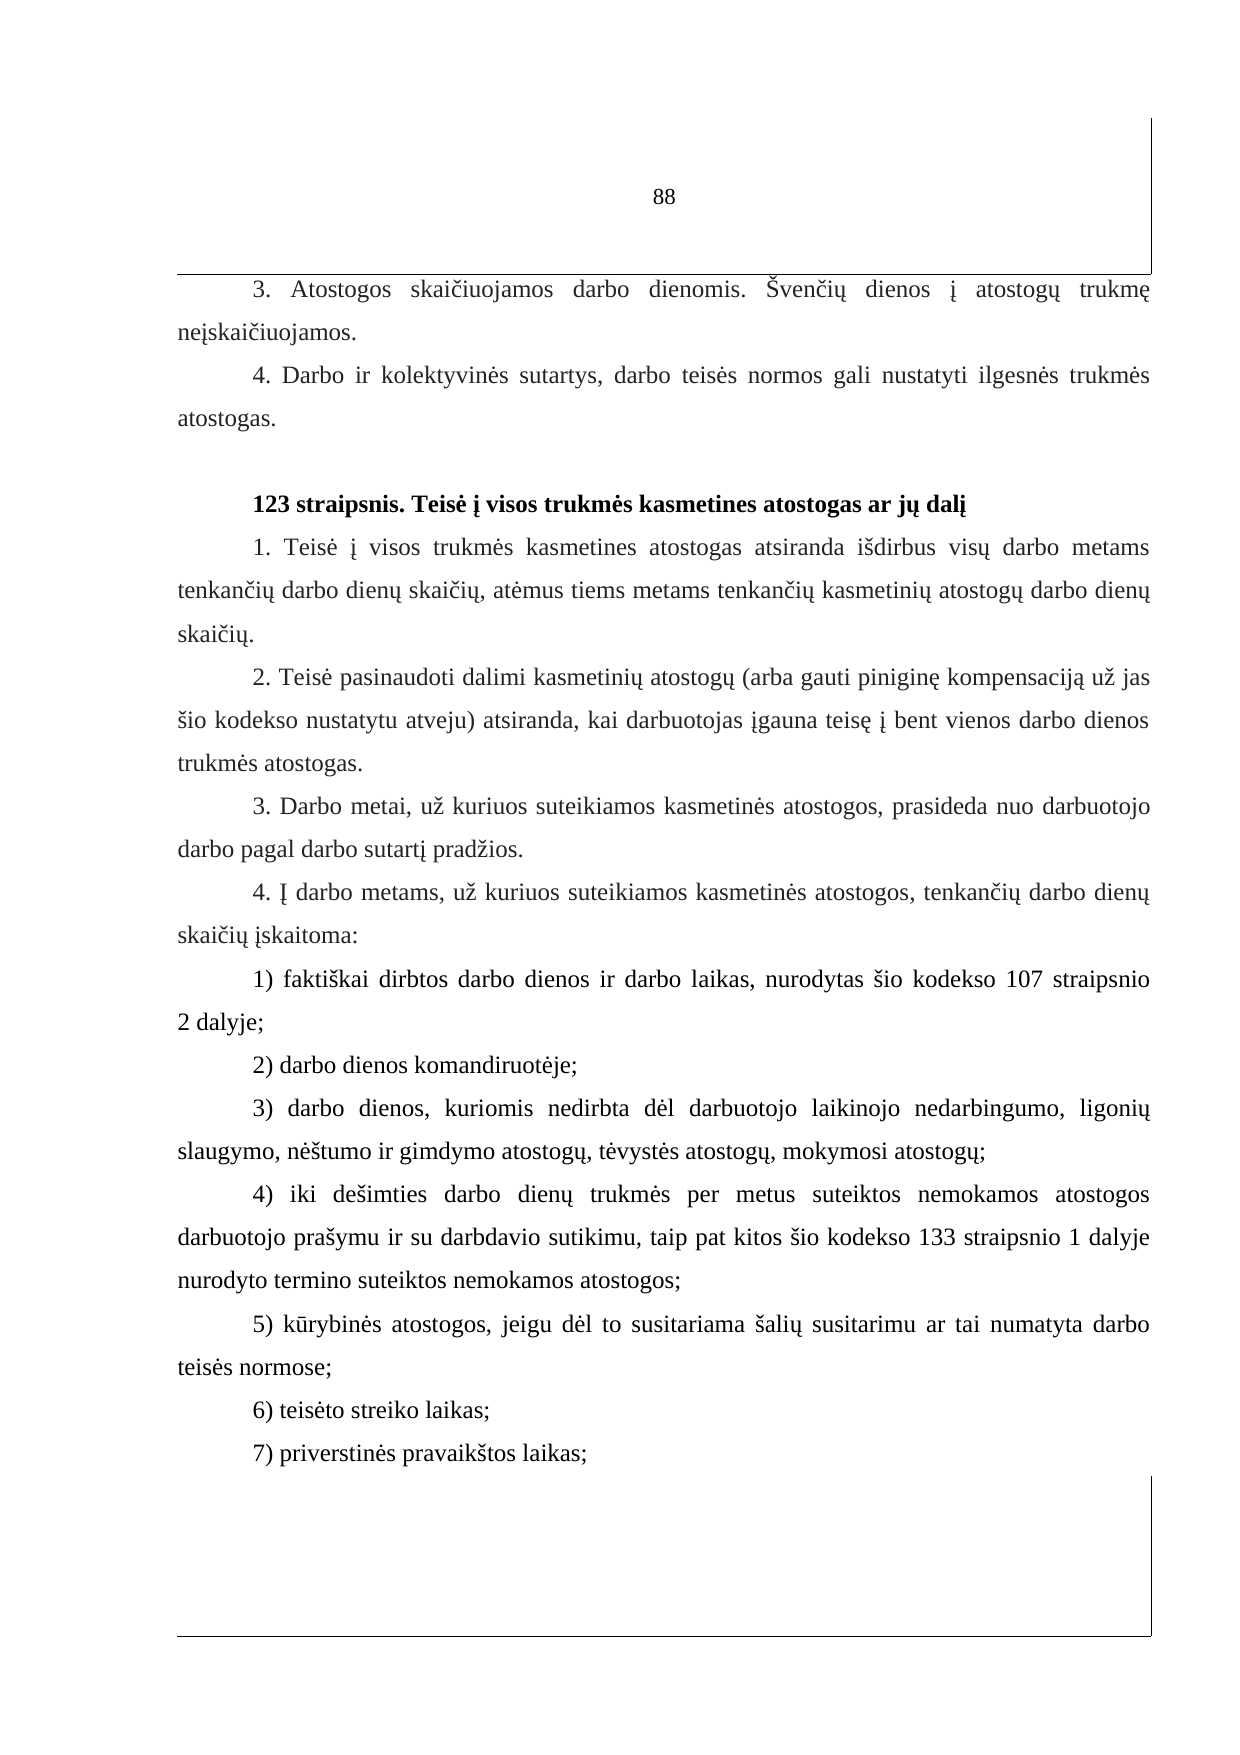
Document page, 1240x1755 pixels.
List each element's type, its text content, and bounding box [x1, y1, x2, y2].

text 3. Darbo metai, už kuriuos suteikiamos kasmetinės atostogos, prasideda nuo darbuotojo darbo pagal darbo sutartį pradžios. [177, 791, 1151, 863]
text 4. Į darbo metams, už kuriuos suteikiamos kasmetinės atostogos, tenkančių darbo dienų skaičių įskaitoma: [177, 877, 1151, 949]
text 4. Darbo ir kolektyvinės sutartys, darbo teisės normos gali nustatyti ilgesnės trukmės atostogas. [177, 360, 1151, 432]
text 7) priverstinės pravaikštos laikas; [177, 1438, 1151, 1467]
text 2) darbo dienos komandiruotėje; [177, 1050, 1151, 1079]
text 4) iki dešimties darbo dienų trukmės per metus suteiktos nemokamos atostogos darbuotojo prašymu ir su darbdavio sutikimu, taip pat kitos šio kodekso 133 straipsnio 1 dalyje nurodyto termino suteiktos nemokamos atostogos; [177, 1179, 1151, 1294]
text 123 straipsnis. Teisė į visos trukmės kasmetines atostogas ar jų dalį [177, 489, 1151, 518]
text 1. Teisė į visos trukmės kasmetines atostogas atsiranda išdirbus visų darbo metams tenkančių darbo dienų skaičių, atėmus tiems metams tenkančių kasmetinių atostogų darbo dienų skaičių. [177, 532, 1151, 647]
text 1) faktiškai dirbtos darbo dienos ir darbo laikas, nurodytas šio kodekso 107 straipsnio 2 dalyje; [177, 964, 1151, 1036]
text 2. Teisė pasinaudoti dalimi kasmetinių atostogų (arba gauti piniginę kompensaciją už jas šio kodekso nustatytu atveju) atsiranda, kai darbuotojas įgauna teisę į bent vienos darbo dienos trukmės atostogas. [177, 662, 1151, 777]
text 3. Atostogos skaičiuojamos darbo dienomis. Švenčių dienos į atostogų trukmę neįskaičiuojamos. [177, 274, 1151, 346]
text 3) darbo dienos, kuriomis nedirbta dėl darbuotojo laikinojo nedarbingumo, ligonių slaugymo, nėštumo ir gimdymo atostogų, tėvystės atostogų, mokymosi atostogų; [177, 1093, 1151, 1165]
text 6) teisėto streiko laikas; [177, 1395, 1151, 1424]
text 5) kūrybinės atostogos, jeigu dėl to susitariama šalių susitarimu ar tai numatyta darbo teisės normose; [177, 1309, 1151, 1381]
